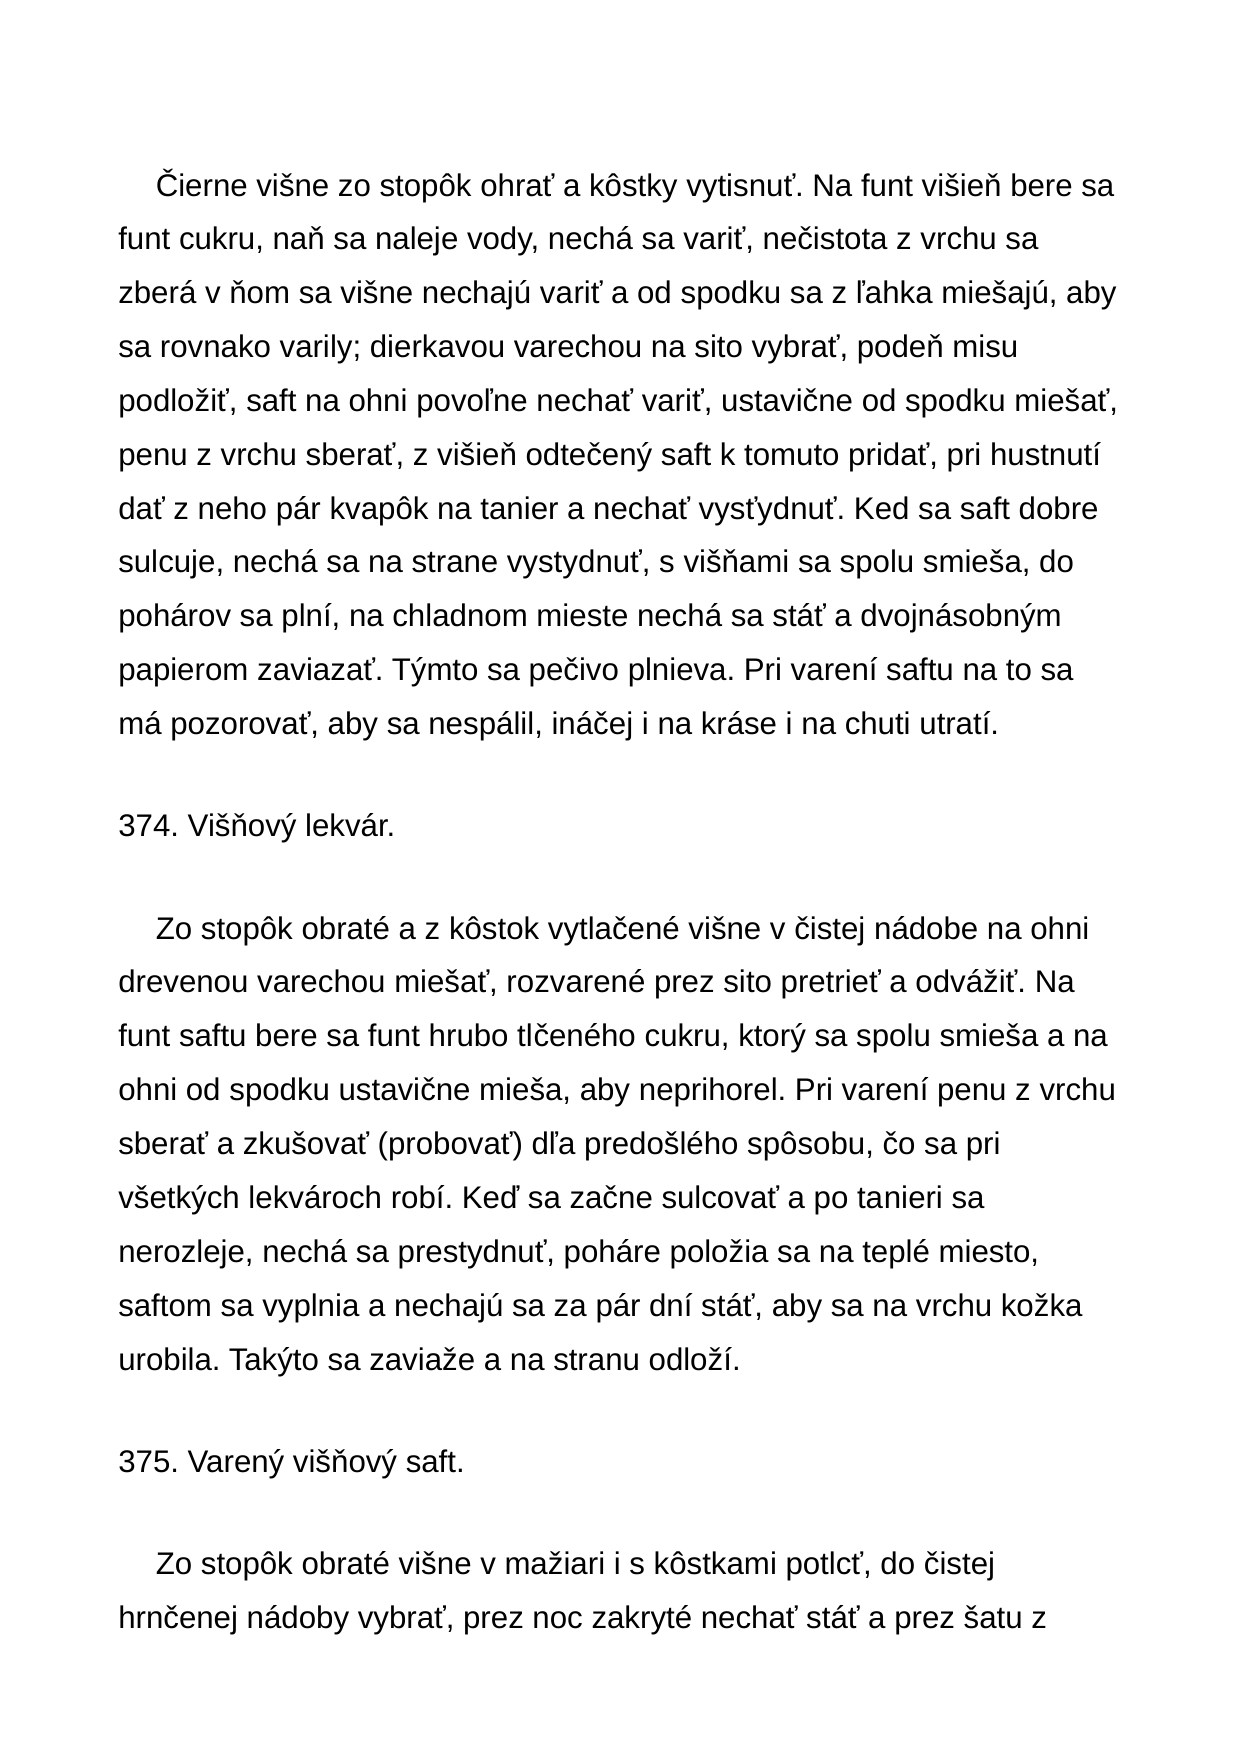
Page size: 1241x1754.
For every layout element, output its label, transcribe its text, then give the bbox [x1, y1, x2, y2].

text 374. Višňový lekvár. [118, 807, 1122, 843]
text Zo stopôk obraté višne v mažiari i s kôstkami potlcť, do čistej hrnčenej nádoby vybrať, prez noc zakryté nechať stáť a prez šatu z [118, 1545, 1122, 1635]
text Zo stopôk obraté a z kôstok vytlačené višne v čistej nádobe na ohni drevenou varechou miešať, rozvarené prez sito pretrieť a odvážiť. Na funt saftu bere sa funt hrubo tl­čeného cukru, ktorý sa spolu smieša a na ohni od spodku ustavične mieša, aby neprihorel. Pri varení penu z vrchu sberať a zkušovať (probovať) dľa predošlého spôsobu, čo sa pri všetkých lekvároch robí. Keď sa začne sulcovať a po ta­nieri sa nerozleje, nechá sa prestydnuť, poháre položia sa na teplé miesto, saftom sa vyplnia a nechajú sa za pár dní stáť, aby sa na vrchu kožka urobila. Takýto sa zaviaže a na stranu odloží. [118, 910, 1122, 1376]
text Čierne višne zo stopôk ohrať a kôstky vytisnuť. Na funt višieň bere sa funt cukru, naň sa naleje vody, nechá sa variť, nečistota z vrchu sa zberá v ňom sa višne nechajú va­riť a od spodku sa z ľahka miešajú, aby sa rovnako varily; dierkavou varechou na sito vybrať, podeň misu podložiť, saft na ohni povoľne nechať variť, ustavične od spodku miešať, penu z vrchu sberať, z višieň odtečený saft k tomuto pridať, pri hustnutí dať z neho pár kvapôk na tanier a nechať vysťydnuť. Ked sa saft dobre sulcuje, nechá sa na strane vystydnuť, s višňami sa spolu smieša, do pohárov sa plní, na chladnom mieste nechá sa stáť a dvojnásobným papierom za­viazať. Týmto sa pečivo plnieva. Pri varení saftu na to sa má pozorovať, aby sa nespálil, ináčej i na kráse i na chuti utratí. [118, 167, 1122, 741]
text 375. Varený višňový saft. [118, 1443, 1122, 1479]
